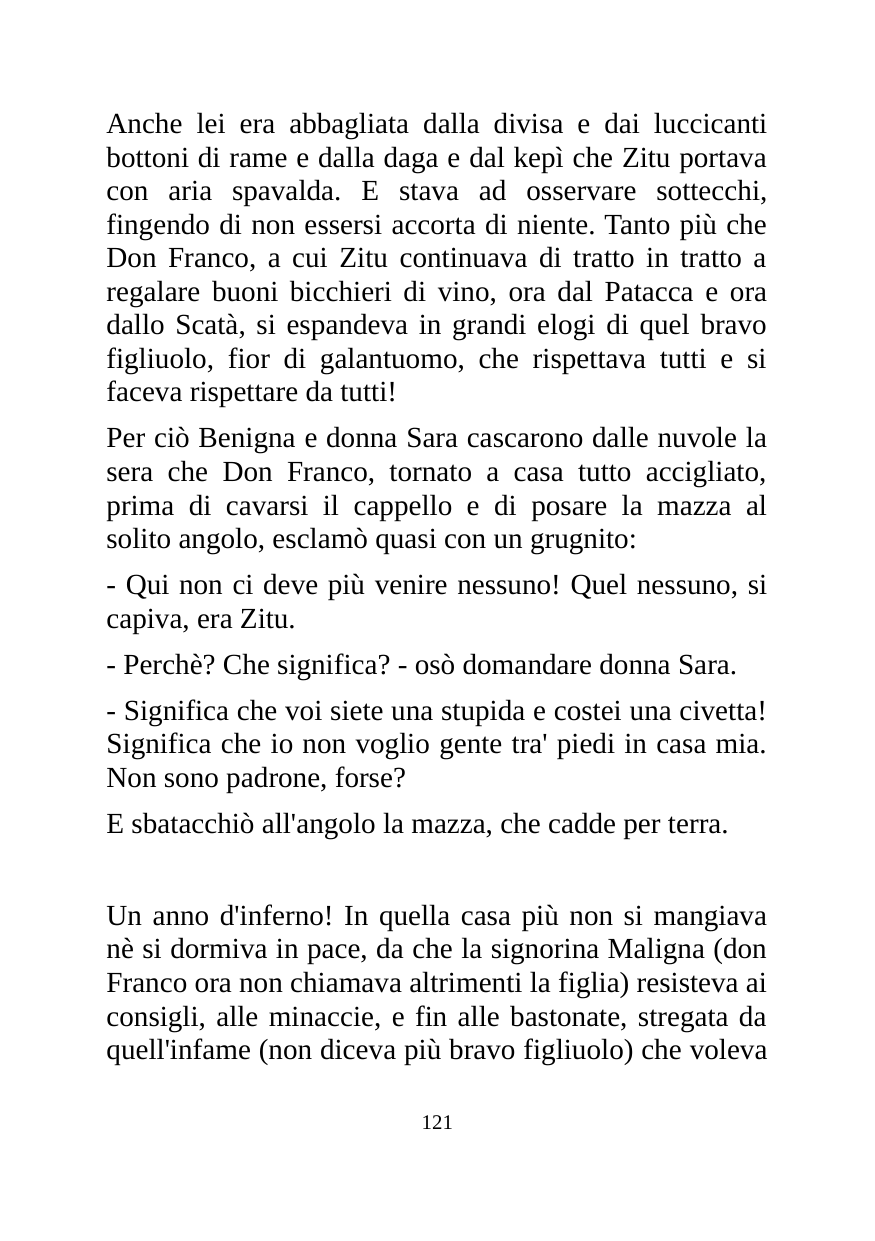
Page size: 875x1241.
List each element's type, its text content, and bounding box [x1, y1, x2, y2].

text Per ciò Benigna e donna Sara cascarono dalle nuvole la sera che Don Franco, tornato a casa tutto accigliato, prima di cavarsi il cappello e di posare la mazza al solito angolo, esclamò quasi con un grugnito: [106, 421, 768, 555]
text Un anno d'inferno! In quella casa più non si mangiava nè si dormiva in pace, da che la signorina Maligna (don Franco ora non chiamava altrimenti la figlia) resisteva ai consigli, alle minaccie, e fin alle bastonate, stregata da quell'infame (non diceva più bravo figliuolo) che voleva [106, 898, 768, 1066]
text Anche lei era abbagliata dalla divisa e dai luccicanti bottoni di rame e dalla daga e dal kepì che Zitu portava con aria spavalda. E stava ad osservare sottecchi, fingendo di non essersi accorta di niente. Tanto più che Don Franco, a cui Zitu continuava di tratto in tratto a regalare buoni bicchieri di vino, ora dal Patacca e ora dallo Scatà, si espandeva in grandi elogi di quel bravo figliuolo, fior di galantuomo, che rispettava tutti e si faceva rispettare da tutti! [106, 106, 768, 408]
text - Perchè? Che significa? - osò domandare donna Sara. [106, 647, 768, 680]
text - Qui non ci deve più venire nessuno! Quel nessuno, si capiva, era Zitu. [106, 567, 768, 634]
text E sbatacchiò all'angolo la mazza, che cadde per terra. [106, 806, 768, 839]
text - Significa che voi siete una stupida e costei una civetta! Significa che io non voglio gente tra' piedi in casa mia. Non sono padrone, forse? [106, 693, 768, 793]
